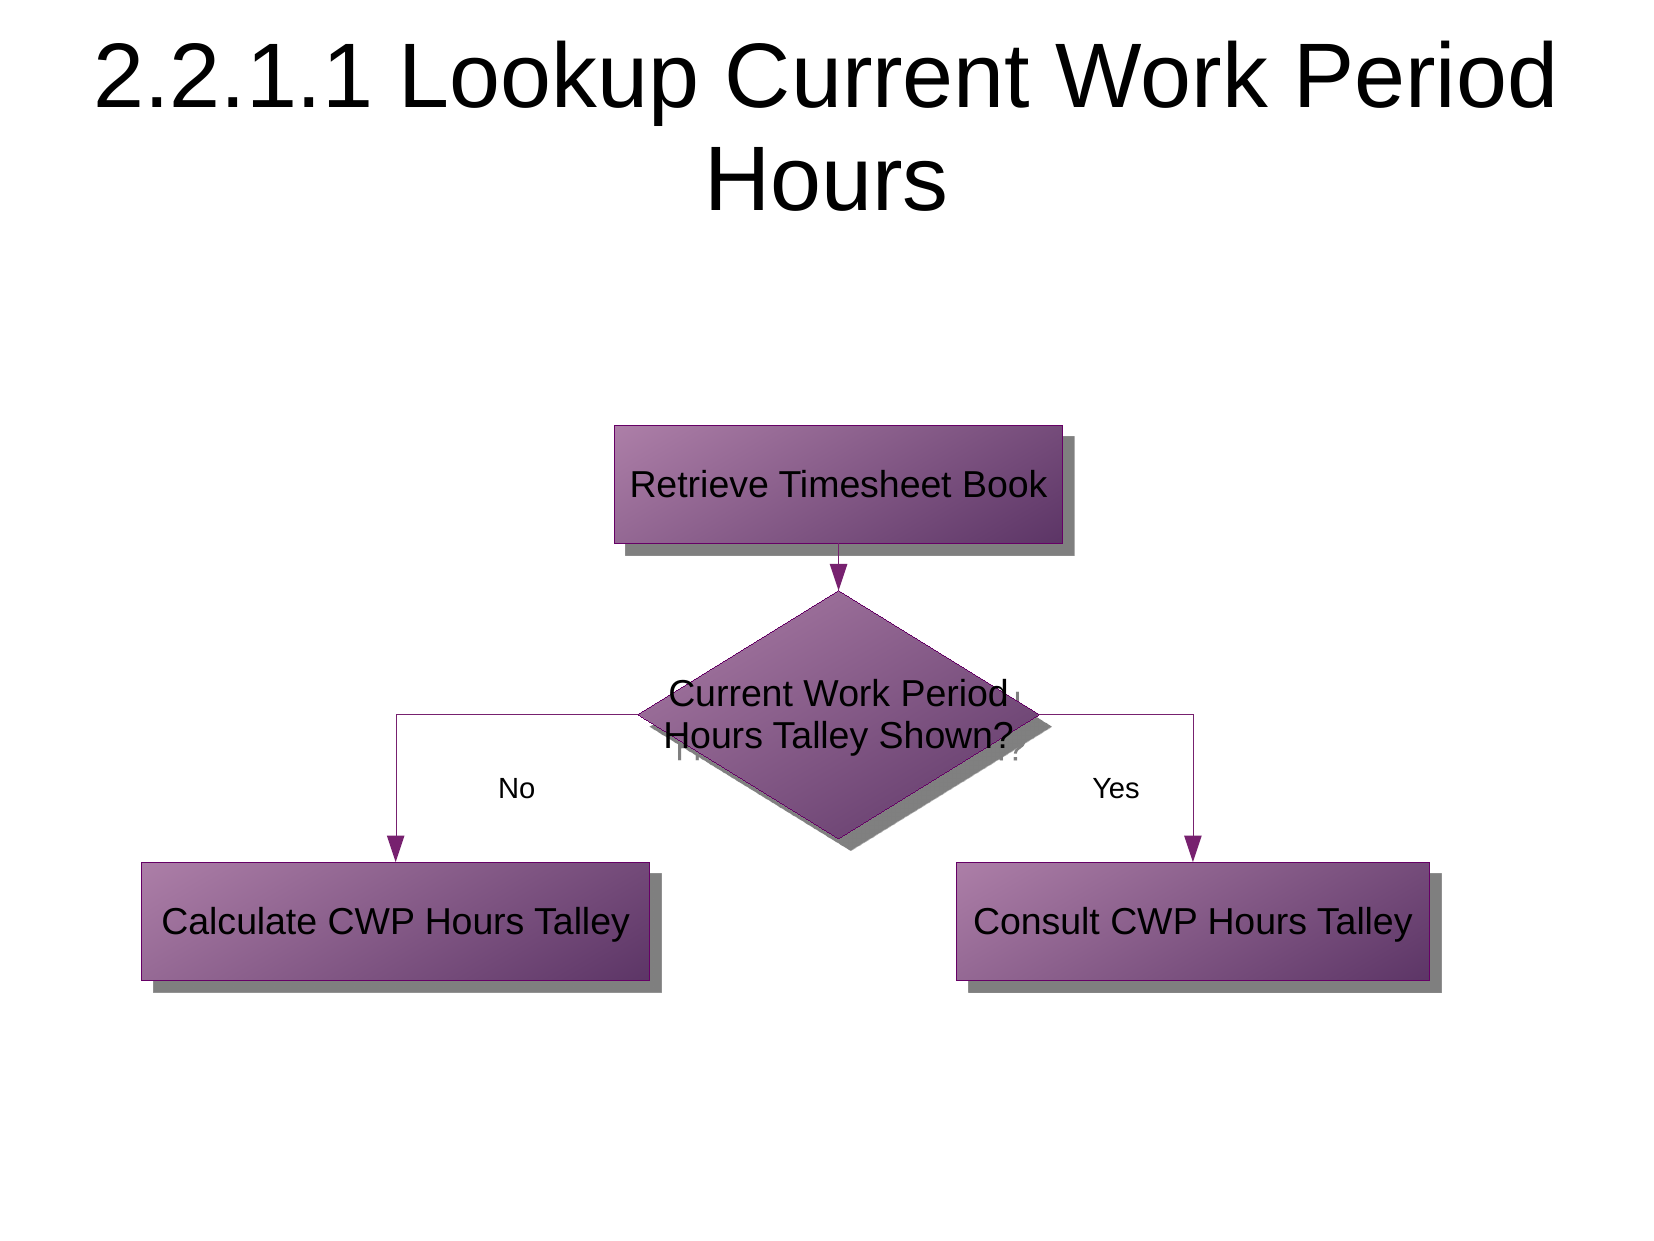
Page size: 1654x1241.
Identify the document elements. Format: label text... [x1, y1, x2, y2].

title 2.2.1.1 Lookup Current Work Period Hours [82, 23, 1571, 231]
text_box Calculate CWP Hours Talley [141, 862, 650, 981]
text_box Retrieve Timesheet Book [614, 425, 1063, 544]
text_box Current Work Period Hours Talley Shown? [638, 590, 1039, 839]
text_box Consult CWP Hours Talley [956, 862, 1430, 981]
